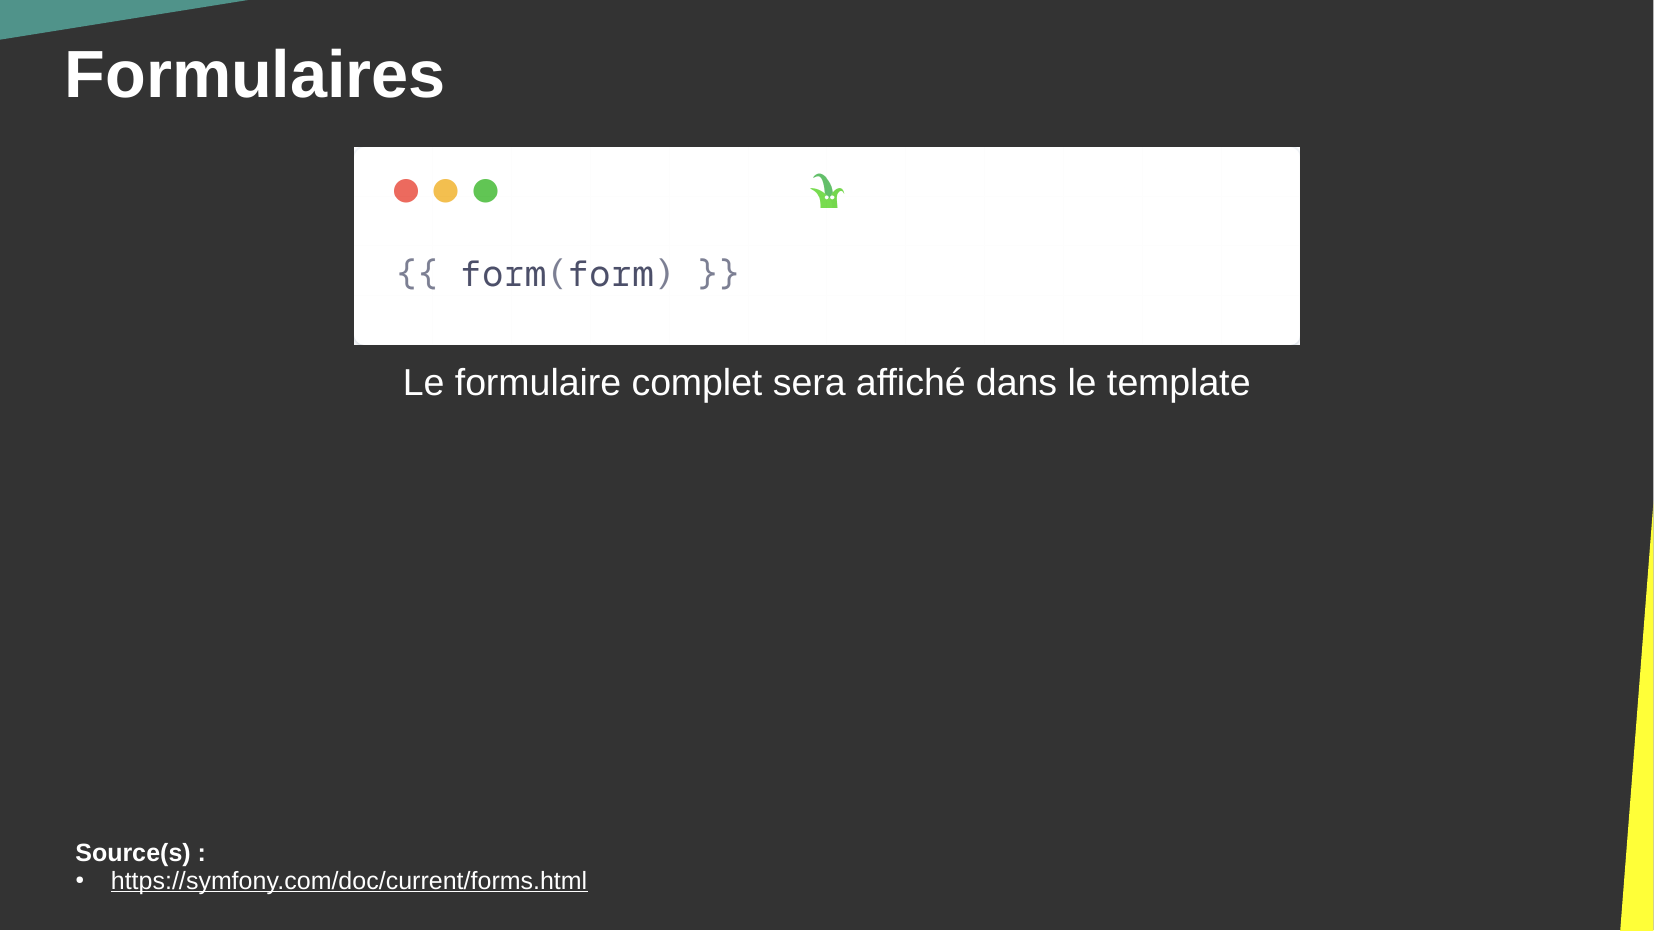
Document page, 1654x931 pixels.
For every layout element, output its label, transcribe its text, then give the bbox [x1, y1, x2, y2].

text_box Le formulaire complet sera affiché dans le template [70, 354, 1583, 413]
text_box Source(s) : https://symfony.com/doc/current/forms.html [60, 826, 1546, 903]
text_box [1620, 494, 1654, 931]
title Formulaires [64, 37, 1365, 113]
picture [354, 147, 1300, 345]
text_box [0, 0, 249, 40]
